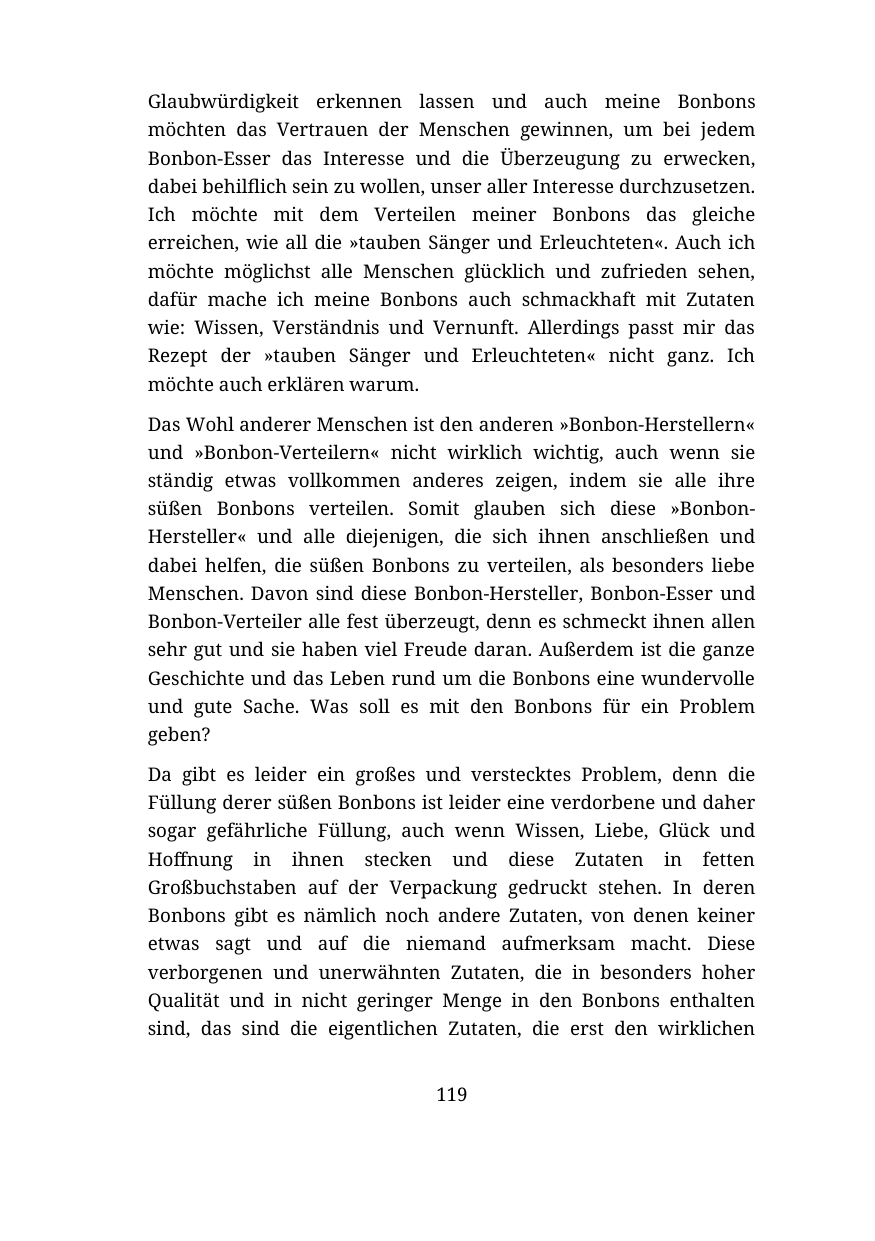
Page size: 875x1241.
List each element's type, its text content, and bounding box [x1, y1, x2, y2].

text Glaubwürdigkeit erkennen lassen und auch meine Bonbons möchten das Vertrauen der Menschen gewinnen, um bei jedem Bonbon-Esser das Interesse und die Überzeugung zu erwecken, dabei behilflich sein zu wollen, unser aller Interesse durchzusetzen. Ich möchte mit dem Verteilen meiner Bonbons das gleiche erreichen, wie all die »tauben Sänger und Erleuchteten«. Auch ich möchte möglichst alle Menschen glücklich und zufrieden sehen, dafür mache ich meine Bonbons auch schmackhaft mit Zutaten wie: Wissen, Verständnis und Vernunft. Allerdings passt mir das Rezept der »tauben Sänger und Erleuchteten« nicht ganz. Ich möchte auch erklären warum. [148, 88, 756, 396]
text Da gibt es leider ein großes und verstecktes Problem, denn die Füllung derer süßen Bonbons ist leider eine verdorbene und daher sogar gefährliche Füllung, auch wenn Wissen, Liebe, Glück und Hoffnung in ihnen stecken und diese Zutaten in fetten Großbuchstaben auf der Verpackung gedruckt stehen. In deren Bonbons gibt es nämlich noch andere Zutaten, von denen keiner etwas sagt und auf die niemand aufmerksam macht. Diese verborgenen und unerwähnten Zutaten, die in besonders hoher Qualität und in nicht geringer Menge in den Bonbons enthalten sind, das sind die eigentlichen Zutaten, die erst den wirklichen [148, 761, 756, 1041]
text Das Wohl anderer Menschen ist den anderen »Bonbon-Herstellern« und »Bonbon-Verteilern« nicht wirklich wichtig, auch wenn sie ständig etwas vollkommen anderes zeigen, indem sie alle ihre süßen Bonbons verteilen. Somit glauben sich diese »Bonbon-Hersteller« und alle diejenigen, die sich ihnen anschließen und dabei helfen, die süßen Bonbons zu verteilen, als besonders liebe Menschen. Davon sind diese Bonbon-Hersteller, Bonbon-Esser und Bonbon-Verteiler alle fest überzeugt, denn es schmeckt ihnen allen sehr gut und sie haben viel Freude daran. Außerdem ist die ganze Geschichte und das Leben rund um die Bonbons eine wundervolle und gute Sache. Was soll es mit den Bonbons für ein Problem geben? [148, 411, 756, 747]
